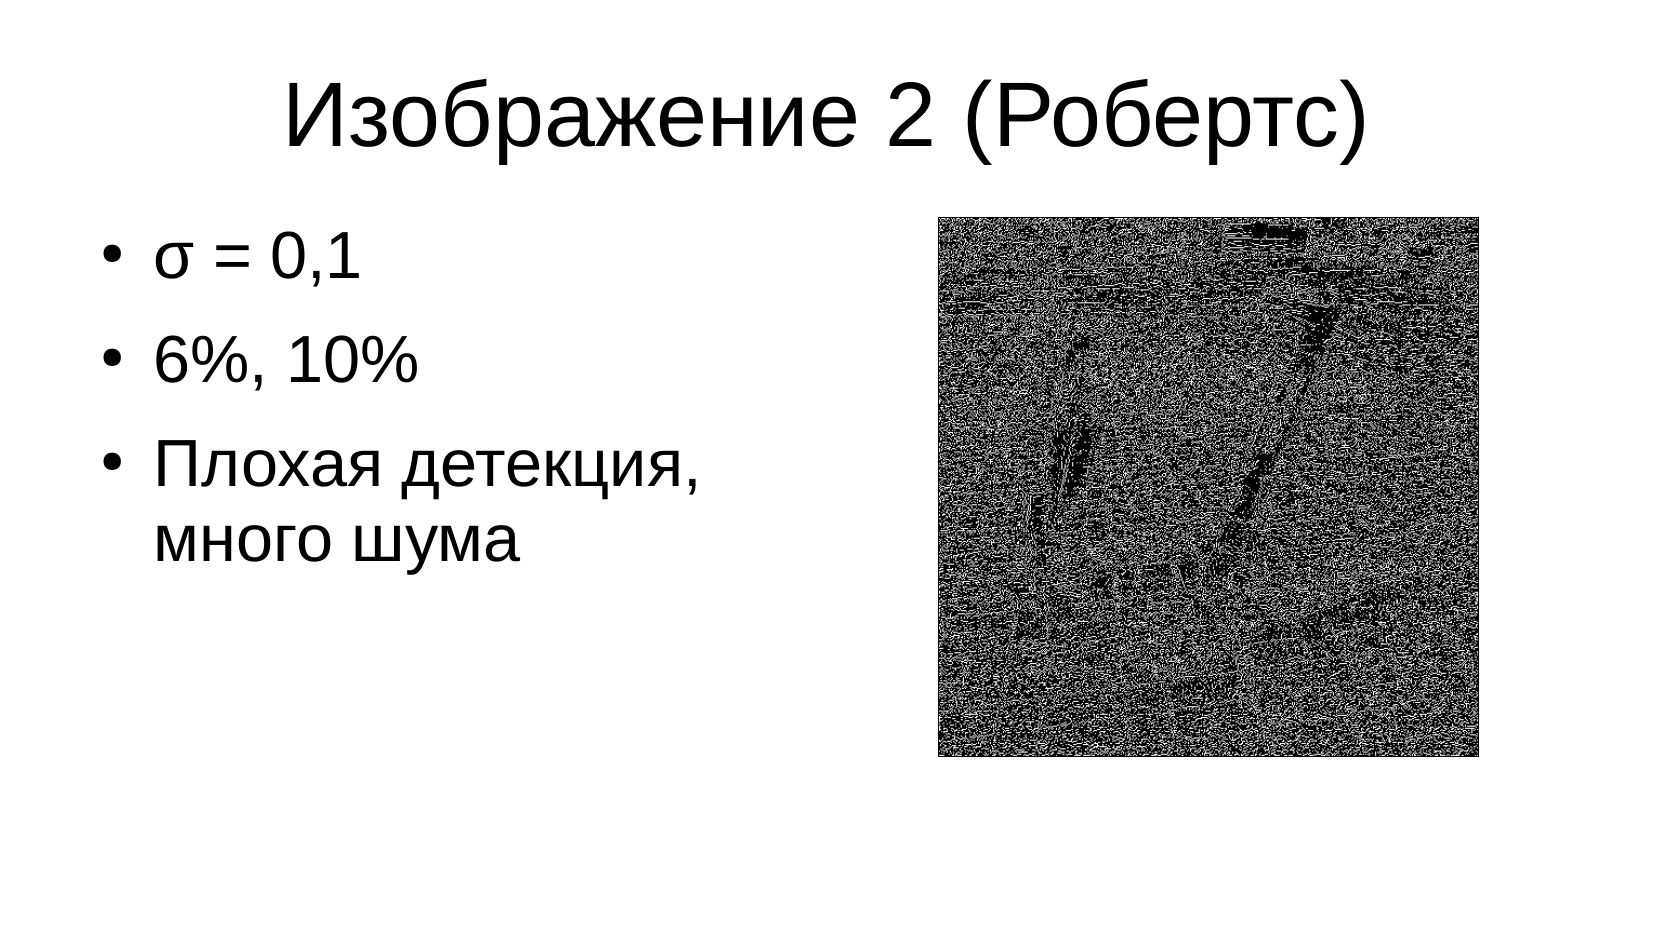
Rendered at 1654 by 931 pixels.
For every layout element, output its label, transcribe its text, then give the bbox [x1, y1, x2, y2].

title Изображение 2 (Робертс) [82, 37, 1571, 193]
picture [938, 217, 1479, 758]
list σ = 0,1 6%, 10% Плохая детекция, много шума [82, 217, 809, 758]
